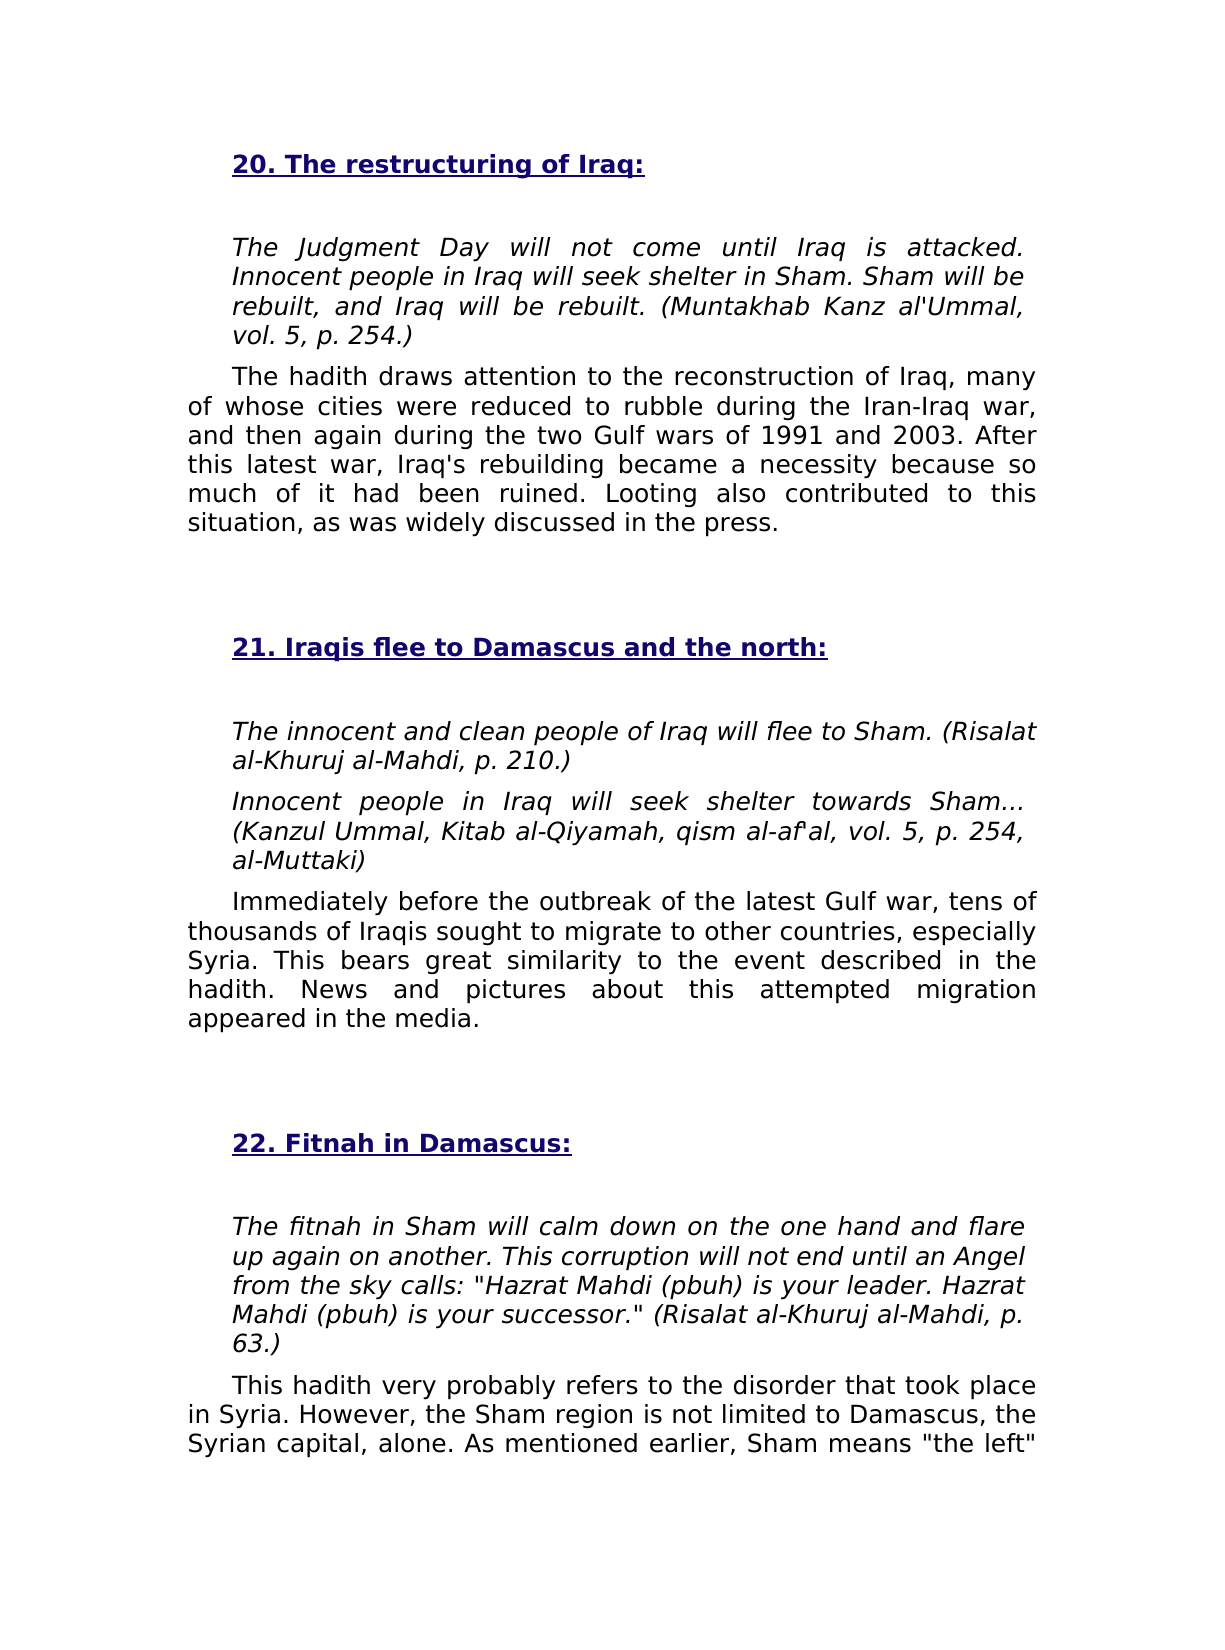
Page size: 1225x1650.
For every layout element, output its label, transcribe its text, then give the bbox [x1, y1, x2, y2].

text 22. Fitnah in Damascus: [187, 1129, 1037, 1158]
text 21. Iraqis flee to Damascus and the north: [187, 633, 1037, 662]
text The hadith draws attention to the reconstruction of Iraq, many of whose cities were reduced to rubble during the Iran-Iraq war, and then again during the two Gulf wars of 1991 and 2003. After this latest war, Iraq's rebuilding became a necessity because so much of it had been ruined. Looting also contributed to this situation, as was widely discussed in the press. [187, 362, 1037, 537]
text Immediately before the outbreak of the latest Gulf war, tens of thousands of Iraqis sought to migrate to other countries, especially Syria. This bears great similarity to the event described in the hadith. News and pictures about this attempted migration appeared in the media. [187, 887, 1037, 1033]
text Innocent people in Iraq will seek shelter towards Sham... (Kanzul Ummal, Kitab al-Qiyamah, qism al-af'al, vol. 5, p. 254, al-Muttaki) [232, 787, 1026, 875]
text The fitnah in Sham will calm down on the one hand and flare up again on another. This corruption will not end until an Angel from the sky calls: "Hazrat Mahdi (pbuh) is your leader. Hazrat Mahdi (pbuh) is your successor." (Risalat al-Khuruj al-Mahdi, p. 63.) [232, 1212, 1026, 1358]
text The innocent and clean people of Iraq will flee to Sham. (Risalat al-Khuruj al-Mahdi, p. 210.) [232, 717, 1037, 775]
text This hadith very probably refers to the disorder that took place in Syria. However, the Sham region is not limited to Damascus, the Syrian capital, alone. As mentioned earlier, Sham means "the left" [187, 1371, 1037, 1458]
text 20. The restructuring of Iraq: [187, 150, 1037, 179]
text The Judgment Day will not come until Iraq is attacked. Innocent people in Iraq will seek shelter in Sham. Sham will be rebuilt, and Iraq will be rebuilt. (Muntakhab Kanz al'Ummal, vol. 5, p. 254.) [232, 233, 1026, 350]
